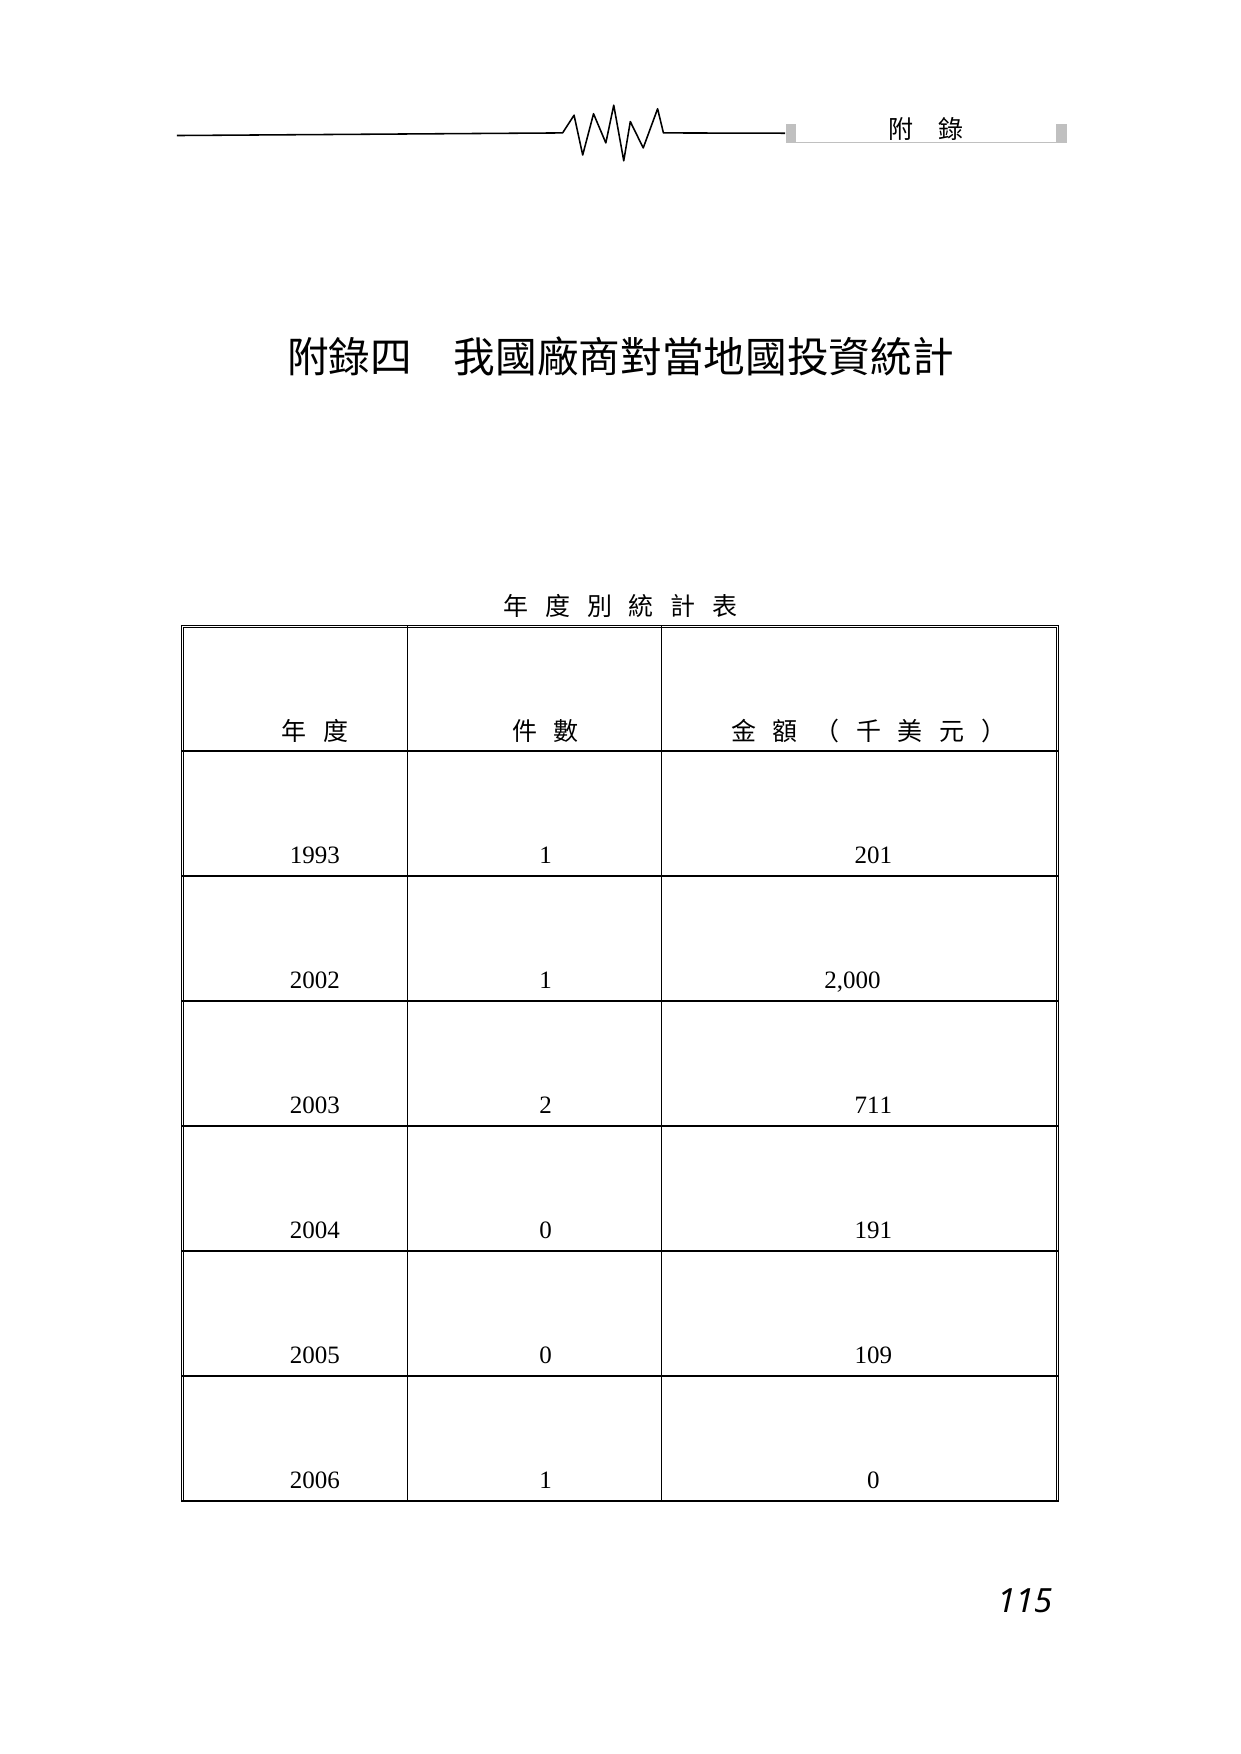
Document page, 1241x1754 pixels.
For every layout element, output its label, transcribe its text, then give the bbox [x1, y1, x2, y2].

table_cell 711 [662, 1002, 1056, 1125]
table_cell 2 [408, 1002, 661, 1125]
table_header 年度 [184, 628, 407, 750]
table_cell 2,000 [662, 877, 1056, 1000]
table_cell 2006 [184, 1377, 407, 1500]
text 附錄四 我國廠商對當地國投資統計 [183, 313, 1058, 375]
table_header 金額（千美元） [662, 628, 1056, 750]
table_cell 1993 [184, 752, 407, 875]
table_cell 1 [408, 752, 661, 875]
table_header 件數 [408, 628, 661, 750]
table_cell 2002 [184, 877, 407, 1000]
table_cell 109 [662, 1252, 1056, 1375]
table_cell 201 [662, 752, 1056, 875]
table_cell 0 [662, 1377, 1056, 1500]
table_cell 2005 [184, 1252, 407, 1375]
table_cell 2003 [184, 1002, 407, 1125]
table_cell 2004 [184, 1127, 407, 1250]
table_cell 191 [662, 1127, 1056, 1250]
table_cell 0 [408, 1127, 661, 1250]
table_cell 0 [408, 1252, 661, 1375]
table_cell 1 [408, 877, 661, 1000]
table_cell 1 [408, 1377, 661, 1500]
text 年度別統計表 [183, 563, 1058, 625]
